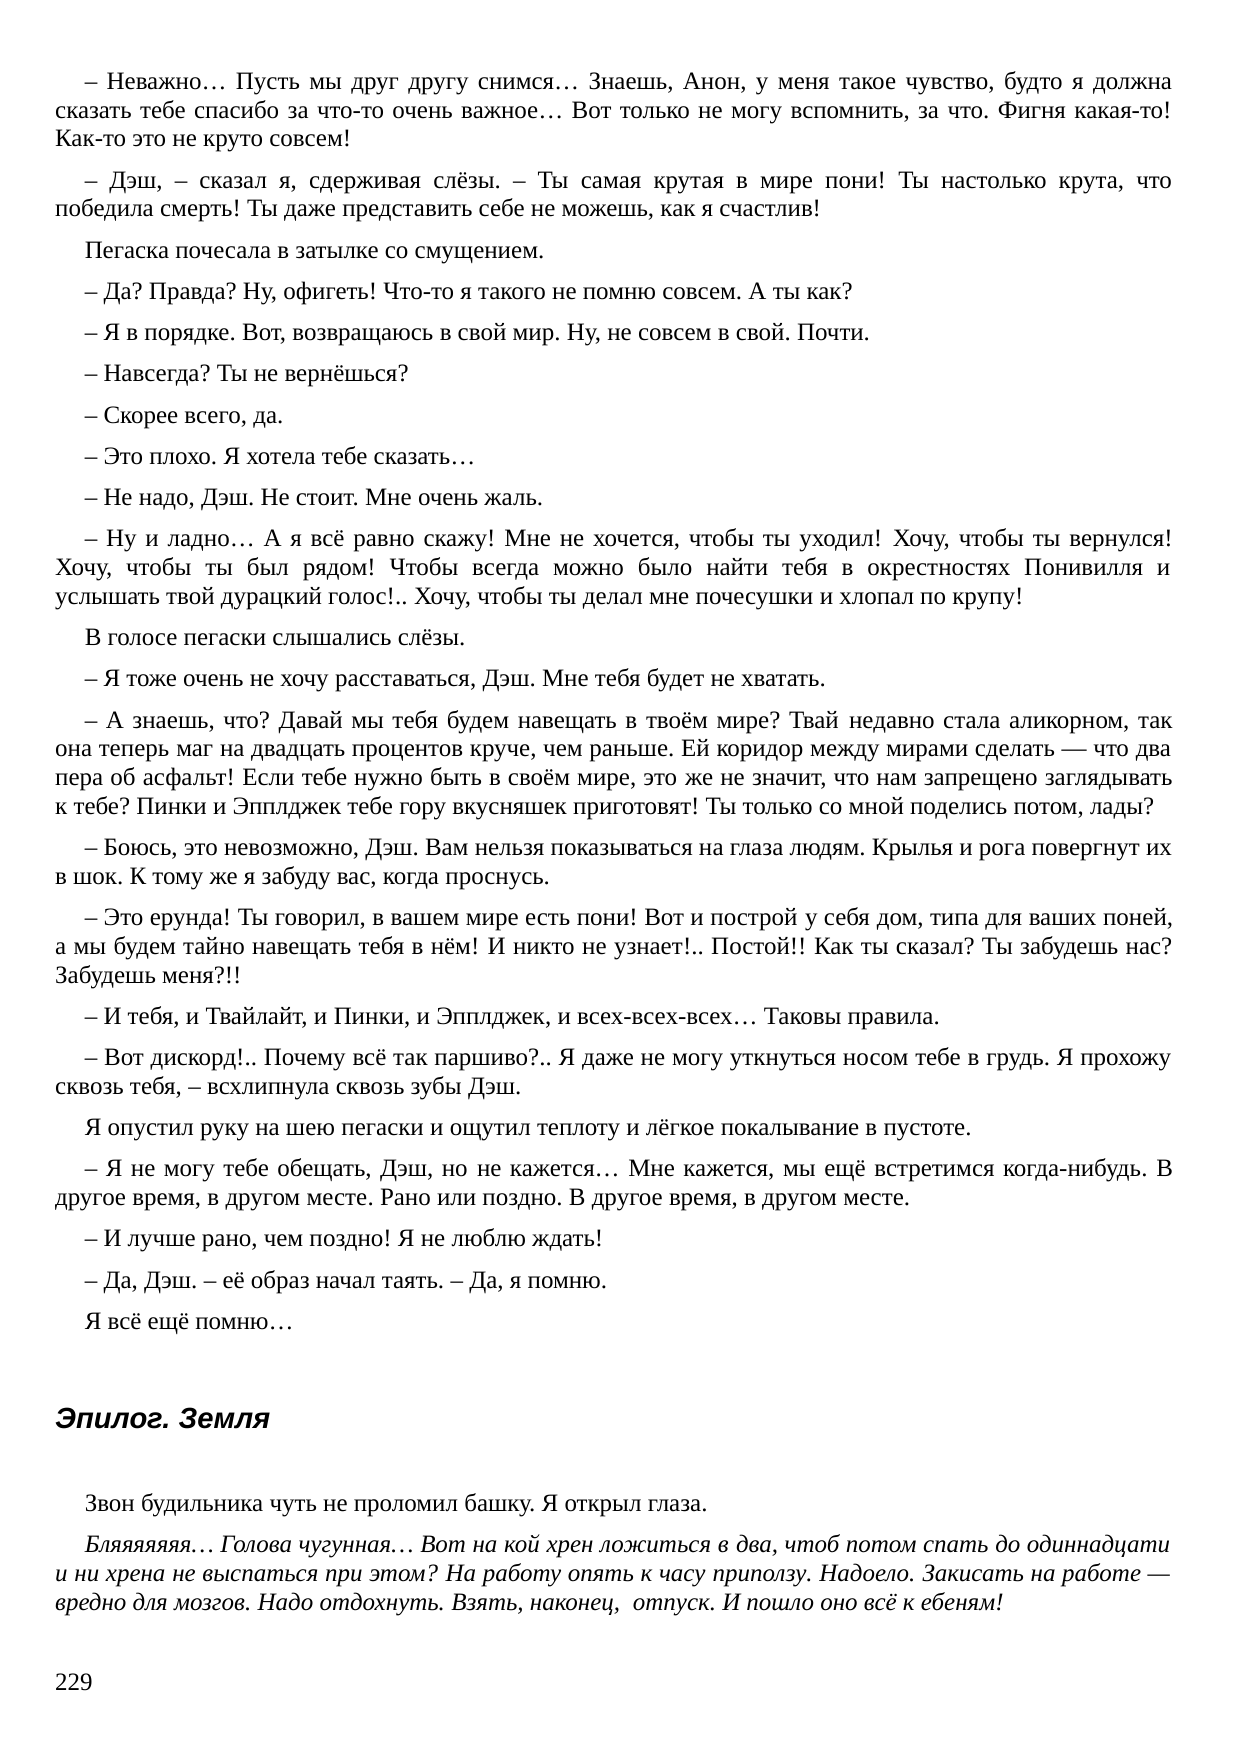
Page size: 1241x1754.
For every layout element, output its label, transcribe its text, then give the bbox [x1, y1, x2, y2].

text Я опустил руку на шею пегаски и ощутил теплоту и лёгкое покалывание в пустоте. [55, 1112, 1173, 1141]
text В голосе пегаски слышались слёзы. [55, 622, 1173, 651]
text – Да? Правда? Ну, офигеть! Что-то я такого не помню совсем. А ты как? [55, 276, 1173, 305]
text – Да, Дэш. – её образ начал таять. – Да, я помню. [55, 1265, 1173, 1293]
text – А знаешь, что? Давай мы тебя будем навещать в твоём мире? Твай недавно стала аликорном, так она теперь маг на двадцать процентов круче, чем раньше. Ей коридор между мирами сделать — что два пера об асфальт! Если тебе нужно быть в своём мире, это же не значит, что нам запрещено заглядывать к тебе? Пинки и Эпплджек тебе гору вкусняшек приготовят! Ты только со мной поделись потом, лады? [55, 705, 1173, 820]
text – Боюсь, это невозможно, Дэш. Вам нельзя показываться на глаза людям. Крылья и рога повергнут их в шок. К тому же я забуду вас, когда проснусь. [55, 832, 1173, 890]
text – Я тоже очень не хочу расставаться, Дэш. Мне тебя будет не хватать. [55, 663, 1173, 692]
text – Навсегда? Ты не вернёшься? [55, 358, 1173, 387]
text – И тебя, и Твайлайт, и Пинки, и Эпплджек, и всех-всех-всех… Таковы правила. [55, 1001, 1173, 1030]
text – Дэш, – сказал я, сдерживая слёзы. – Ты самая крутая в мире пони! Ты настолько крута, что победила смерть! Ты даже представить себе не можешь, как я счастлив! [55, 165, 1173, 222]
text – Вот дискорд!.. Почему всё так паршиво?.. Я даже не могу уткнуться носом тебе в грудь. Я прохожу сквозь тебя, – всхлипнула сквозь зубы Дэш. [55, 1042, 1173, 1100]
text – Ну и ладно… А я всё равно скажу! Мне не хочется, чтобы ты уходил! Хочу, чтобы ты вернулся! Хочу, чтобы ты был рядом! Чтобы всегда можно было найти тебя в окрестностях Понивилля и услышать твой дурацкий голос!.. Хочу, чтобы ты делал мне почесушки и хлопал по крупу! [55, 523, 1173, 610]
subtitle Эпилог. Земля [55, 1401, 1173, 1434]
text – Я в порядке. Вот, возвращаюсь в свой мир. Ну, не совсем в свой. Почти. [55, 317, 1173, 346]
text – Я не могу тебе обещать, Дэш, но не кажется… Мне кажется, мы ещё встретимся когда-нибудь. В другое время, в другом месте. Рано или поздно. В другое время, в другом месте. [55, 1153, 1173, 1211]
text – Это ерунда! Ты говорил, в вашем мире есть пони! Вот и построй у себя дом, типа для ваших поней, а мы будем тайно навещать тебя в нём! И никто не узнает!.. Постой!! Как ты сказал? Ты забудешь нас? Забудешь меня?!! [55, 902, 1173, 988]
text – Это плохо. Я хотела тебе сказать… [55, 441, 1173, 470]
text Я всё ещё помню… [55, 1306, 1173, 1335]
text – Не надо, Дэш. Не стоит. Мне очень жаль. [55, 482, 1173, 511]
text – И лучше рано, чем поздно! Я не люблю ждать! [55, 1223, 1173, 1252]
text Звон будильника чуть не проломил башку. Я открыл глаза. [55, 1488, 1173, 1517]
text – Неважно… Пусть мы друг другу снимся… Знаешь, Анон, у меня такое чувство, будто я должна сказать тебе спасибо за что-то очень важное… Вот только не могу вспомнить, за что. Фигня какая-то! Как-то это не круто совсем! [55, 66, 1173, 152]
text – Скорее всего, да. [55, 400, 1173, 428]
text Пегаска почесала в затылке со смущением. [55, 235, 1173, 263]
text Бляяяяяяя… Голова чугунная… Вот на кой хрен ложиться в два, чтоб потом спать до одиннадцати и ни хрена не выспаться при этом? На работу опять к часу приползу. Надоело. Закисать на работе — вредно для мозгов. Надо отдохнуть. Взять, наконец, отпуск. И пошло оно всё к ебеням! [55, 1529, 1173, 1616]
